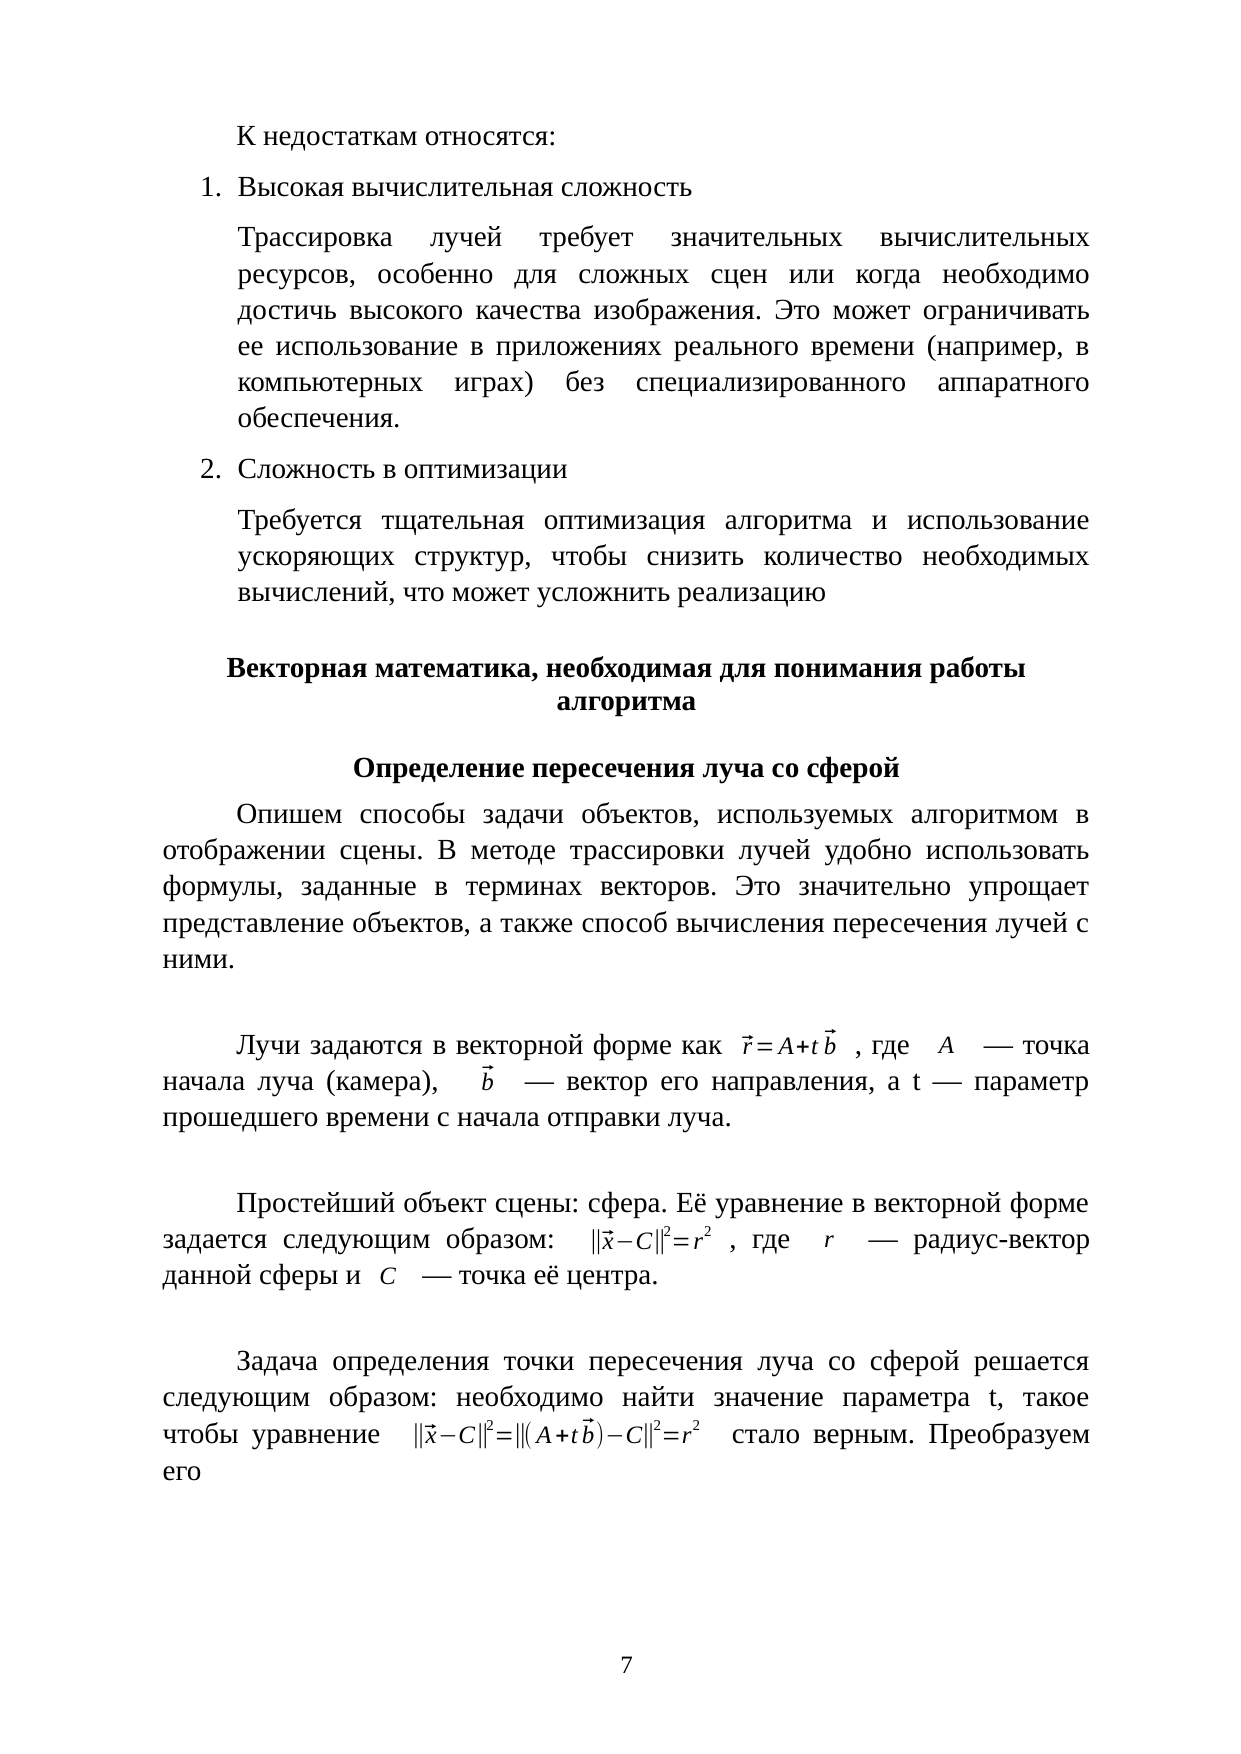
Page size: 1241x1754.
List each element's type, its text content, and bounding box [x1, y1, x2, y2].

subtitle Векторная математика, необходимая для понимания работы алгоритма [162, 650, 1090, 717]
text Задача определения точки пересечения луча со сферой решается следующим образом: необходимо найти значение параметра t, такое чтобы уравнение стало верным. Преобразуем его [162, 1343, 1090, 1486]
text Лучи задаются в векторной форме как, где — точка начала луча (камера), — вектор его направления, а t — параметр прошедшего времени с начала отправки луча. [162, 1027, 1090, 1133]
list Высокая вычислительная сложность [200, 169, 1090, 202]
text К недостаткам относятся: [162, 118, 1090, 152]
list Требуется тщательная оптимизация алгоритма и использование ускоряющих структур, чтобы снизить количество необходимых вычислений, что может усложнить реализацию [200, 502, 1090, 608]
list Сложность в оптимизации [200, 451, 1090, 484]
list Трассировка лучей требует значительных вычислительных ресурсов, особенно для сложных сцен или когда необходимо достичь высокого качества изображения. Это может ограничивать ее использование в приложениях реального времени (например, в компьютерных играх) без специализированного аппаратного обеспечения. [200, 219, 1090, 434]
text Опишем способы задачи объектов, используемых алгоритмом в отображении сцены. В методе трассировки лучей удобно использовать формулы, заданные в терминах векторов. Это значительно упрощает представление объектов, а также способ вычисления пересечения лучей с ними. [162, 796, 1090, 974]
subtitle Определение пересечения луча со сферой [162, 750, 1090, 784]
text Простейший объект сцены: сфера. Её уравнение в векторной форме задается следующим образом: , где — радиус-вектор данной сферы и — точка её центра. [162, 1185, 1090, 1291]
